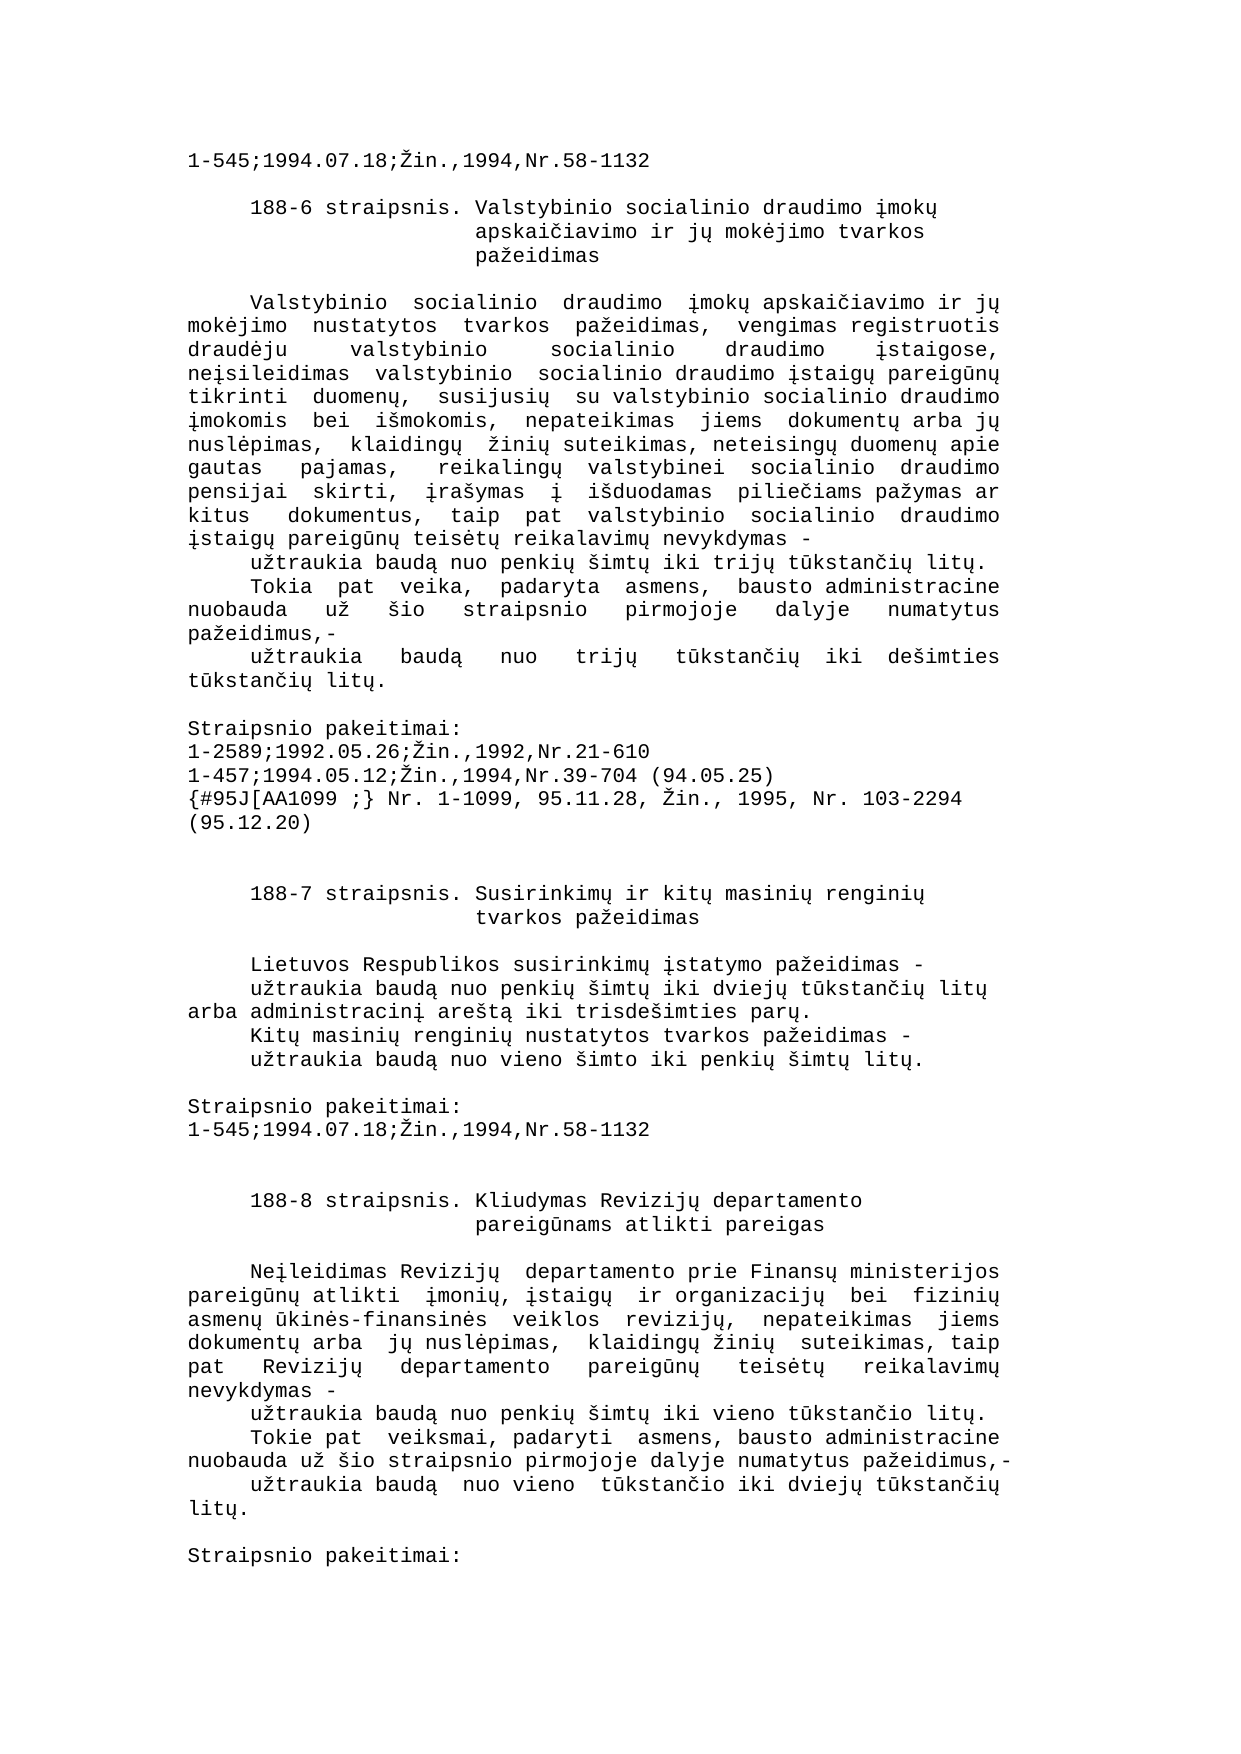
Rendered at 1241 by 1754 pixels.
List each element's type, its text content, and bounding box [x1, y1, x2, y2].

text apskaičiavimo ir jų mokėjimo tvarkos [187, 221, 1053, 244]
text neįsileidimas valstybinio socialinio draudimo įstaigų pareigūnų [187, 363, 1053, 386]
text arba administracinį areštą iki trisdešimties parų. [187, 1001, 1053, 1025]
text gautas pajamas, reikalingų valstybinei socialinio draudimo [187, 457, 1053, 481]
text pat Revizijų departamento pareigūnų teisėtų reikalavimų [187, 1356, 1053, 1379]
text įstaigų pareigūnų teisėtų reikalavimų nevykdymas - [187, 528, 1053, 552]
text 188-8 straipsnis. Kliudymas Revizijų departamento [187, 1190, 1053, 1214]
text draudėju valstybinio socialinio draudimo įstaigose, [187, 339, 1053, 363]
text 1-545;1994.07.18;Žin.,1994,Nr.58-1132 [187, 1119, 1053, 1143]
text pensijai skirti, įrašymas į išduodamas piliečiams pažymas ar [187, 481, 1053, 505]
text tūkstančių litų. [187, 670, 1053, 694]
text mokėjimo nustatytos tvarkos pažeidimas, vengimas registruotis [187, 316, 1053, 339]
text 1-2589;1992.05.26;Žin.,1992,Nr.21-610 [187, 741, 1053, 765]
text litų. [187, 1498, 1053, 1521]
text Lietuvos Respublikos susirinkimų įstatymo pažeidimas - [187, 954, 1053, 978]
text pažeidimus,- [187, 623, 1053, 647]
text nevykdymas - [187, 1379, 1053, 1403]
text Straipsnio pakeitimai: [187, 1096, 1053, 1119]
text Tokia pat veika, padaryta asmens, bausto administracine [187, 576, 1053, 599]
text Straipsnio pakeitimai: [187, 1545, 1053, 1569]
text užtraukia baudą nuo vieno šimto iki penkių šimtų litų. [187, 1048, 1053, 1072]
text įmokomis bei išmokomis, nepateikimas jiems dokumentų arba jų [187, 410, 1053, 434]
text nuobauda už šio straipsnio pirmojoje dalyje numatytus pažeidimus,- [187, 1451, 1053, 1474]
text užtraukia baudą nuo penkių šimtų iki trijų tūkstančių litų. [187, 552, 1053, 576]
text pažeidimas [187, 244, 1053, 268]
text užtraukia baudą nuo trijų tūkstančių iki dešimties [187, 647, 1053, 670]
text Straipsnio pakeitimai: [187, 717, 1053, 741]
text 1-457;1994.05.12;Žin.,1994,Nr.39-704 (94.05.25) [187, 765, 1053, 788]
text tvarkos pažeidimas [187, 907, 1053, 930]
text 188-7 straipsnis. Susirinkimų ir kitų masinių renginių [187, 883, 1053, 907]
text užtraukia baudą nuo vieno tūkstančio iki dviejų tūkstančių [187, 1474, 1053, 1498]
text kitus dokumentus, taip pat valstybinio socialinio draudimo [187, 505, 1053, 528]
text tikrinti duomenų, susijusių su valstybinio socialinio draudimo [187, 386, 1053, 410]
text Neįleidimas Revizijų departamento prie Finansų ministerijos [187, 1261, 1053, 1285]
text 188-6 straipsnis. Valstybinio socialinio draudimo įmokų [187, 197, 1053, 221]
text nuslėpimas, klaidingų žinių suteikimas, neteisingų duomenų apie [187, 434, 1053, 457]
text Valstybinio socialinio draudimo įmokų apskaičiavimo ir jų [187, 292, 1053, 316]
text užtraukia baudą nuo penkių šimtų iki vieno tūkstančio litų. [187, 1403, 1053, 1427]
text Tokie pat veiksmai, padaryti asmens, bausto administracine [187, 1427, 1053, 1451]
text nuobauda už šio straipsnio pirmojoje dalyje numatytus [187, 599, 1053, 623]
text dokumentų arba jų nuslėpimas, klaidingų žinių suteikimas, taip [187, 1332, 1053, 1356]
text asmenų ūkinės-finansinės veiklos revizijų, nepateikimas jiems [187, 1309, 1053, 1332]
text 1-545;1994.07.18;Žin.,1994,Nr.58-1132 [187, 150, 1053, 174]
text užtraukia baudą nuo penkių šimtų iki dviejų tūkstančių litų [187, 978, 1053, 1001]
text pareigūnų atlikti įmonių, įstaigų ir organizacijų bei fizinių [187, 1285, 1053, 1309]
text {#95J[AA1099 ;} Nr. 1-1099, 95.11.28, Žin., 1995, Nr. 103-2294 (95.12.20) [187, 788, 1053, 836]
text pareigūnams atlikti pareigas [187, 1214, 1053, 1238]
text Kitų masinių renginių nustatytos tvarkos pažeidimas - [187, 1025, 1053, 1048]
